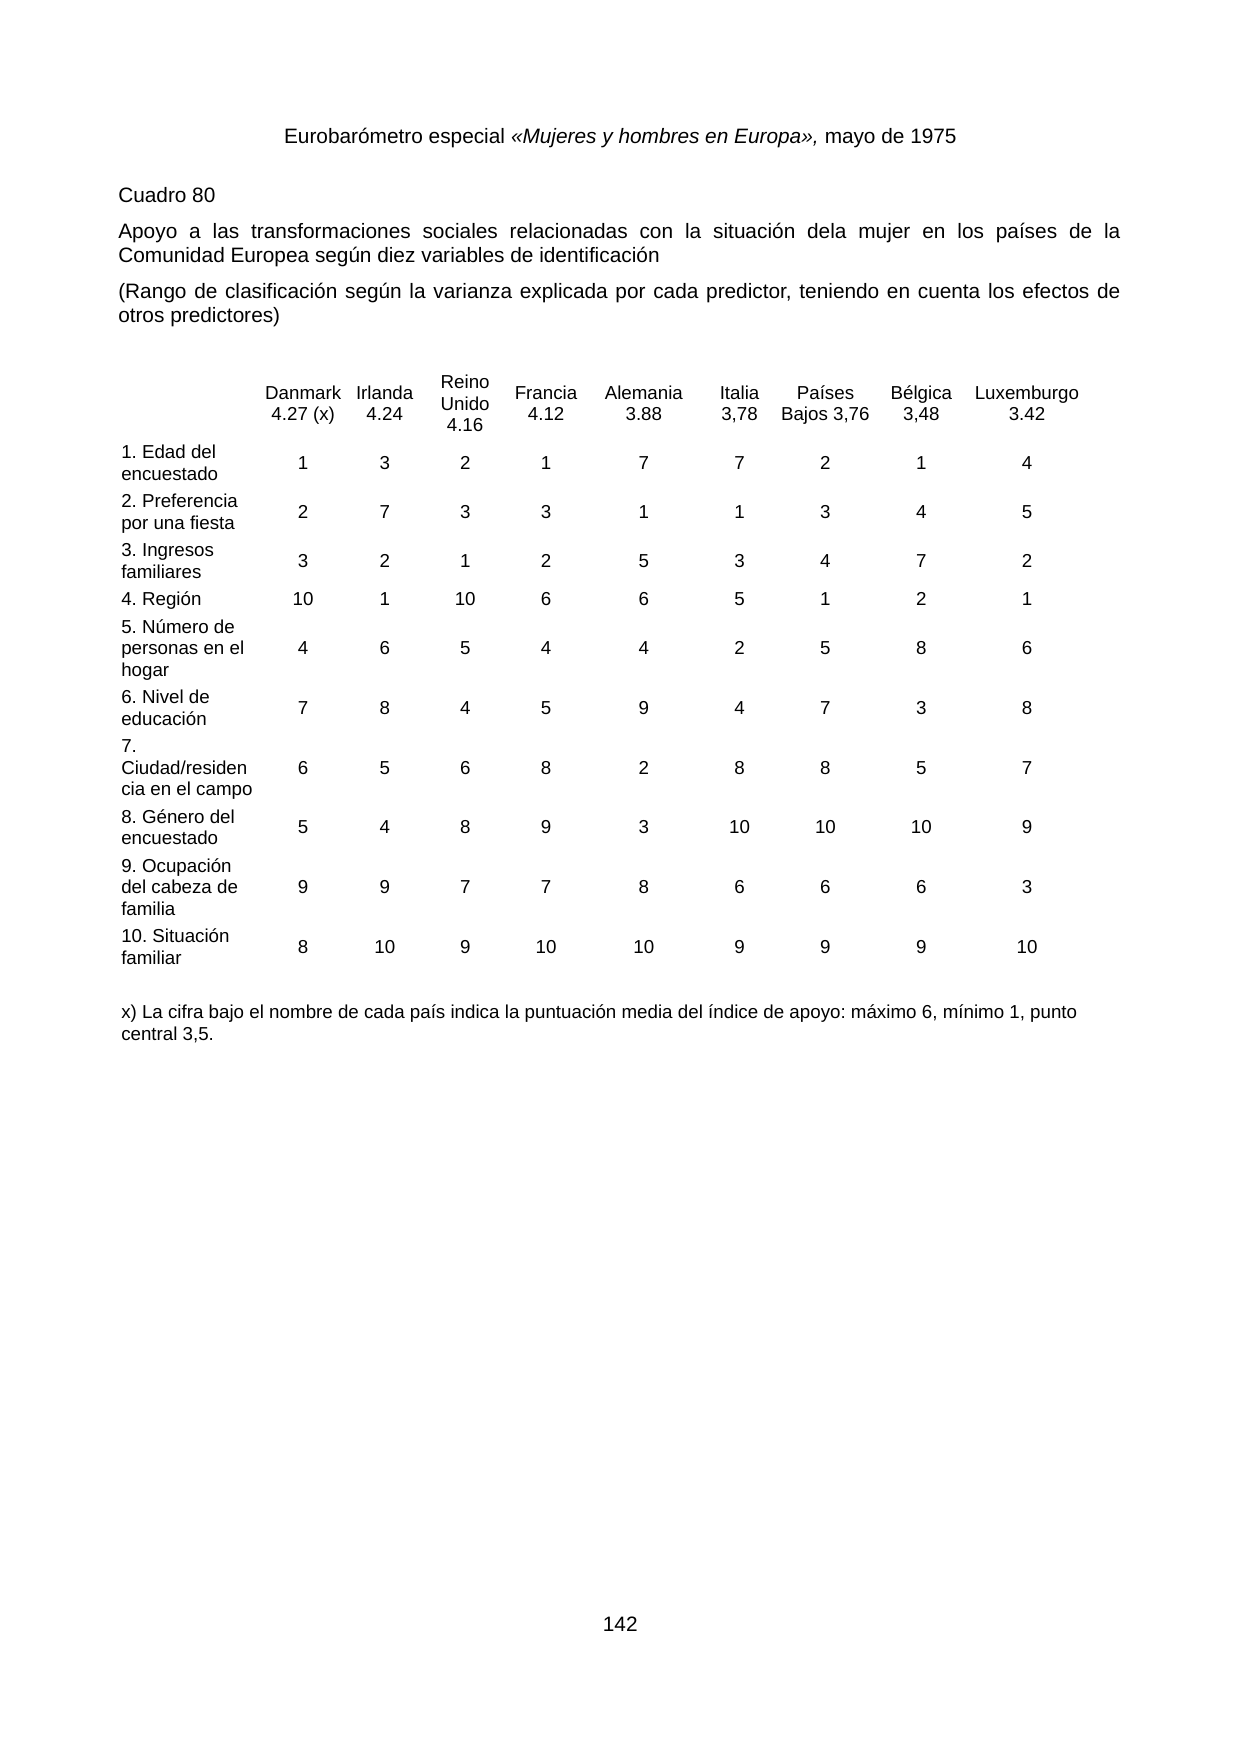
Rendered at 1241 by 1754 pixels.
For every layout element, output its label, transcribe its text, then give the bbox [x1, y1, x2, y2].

table_cell 4 [420, 683, 510, 732]
table_cell 2 [774, 438, 877, 487]
table_cell 3 [965, 852, 1088, 922]
table_cell 6 [877, 852, 965, 922]
table_cell 7 [705, 438, 773, 487]
table_cell 7 [582, 438, 705, 487]
table_cell 8 [510, 732, 582, 803]
table_cell [118, 971, 257, 998]
table_cell 10 [510, 922, 582, 971]
table_header Irlanda 4.24 [349, 368, 420, 438]
text Apoyo a las transformaciones sociales relacionadas con la situación dela mujer en los países de la Comunidad Europea según diez variables de identificación [118, 219, 1122, 267]
table_cell 10 [965, 922, 1088, 971]
table_cell 6. Nivel de educación [118, 683, 257, 732]
table_cell 1 [774, 585, 877, 613]
table_cell 10 [349, 922, 420, 971]
table_cell 6 [420, 732, 510, 803]
table_cell 1 [705, 487, 773, 536]
text Cuadro 80 [118, 183, 1122, 207]
table_cell 4. Región [118, 585, 257, 613]
table_cell 8 [582, 852, 705, 922]
table_cell 9 [349, 852, 420, 922]
table_cell 5 [257, 803, 349, 852]
table_cell 3 [582, 803, 705, 852]
table_cell 2 [510, 536, 582, 585]
table_cell 7 [257, 683, 349, 732]
table_cell 7 [877, 536, 965, 585]
table_cell 1 [965, 585, 1088, 613]
table_header [118, 368, 257, 438]
table_cell 9 [582, 683, 705, 732]
table_cell 1 [349, 585, 420, 613]
table_cell 4 [582, 613, 705, 683]
table_header Italia 3,78 [705, 368, 773, 438]
table_cell 5 [420, 613, 510, 683]
table_cell 1 [582, 487, 705, 536]
table_cell 5 [349, 732, 420, 803]
table_header Bélgica 3,48 [877, 368, 965, 438]
table_cell 10 [582, 922, 705, 971]
table_cell [965, 971, 1088, 998]
table_cell 6 [774, 852, 877, 922]
table_header Danmark 4.27 (x) [257, 368, 349, 438]
table_cell 7 [349, 487, 420, 536]
table_cell 4 [705, 683, 773, 732]
table_cell 10 [420, 585, 510, 613]
table_cell 9 [877, 922, 965, 971]
table_cell 7 [774, 683, 877, 732]
table_cell 4 [965, 438, 1088, 487]
table_header Francia 4.12 [510, 368, 582, 438]
table_cell 10. Situación familiar [118, 922, 257, 971]
table_cell [774, 971, 877, 998]
table_cell 5 [877, 732, 965, 803]
table_cell 7 [420, 852, 510, 922]
table_cell 5 [705, 585, 773, 613]
table_cell 3 [349, 438, 420, 487]
table_cell 4 [349, 803, 420, 852]
table_cell 7 [965, 732, 1088, 803]
table_cell 8 [257, 922, 349, 971]
table_cell 10 [877, 803, 965, 852]
table_cell 1 [257, 438, 349, 487]
table_cell 3 [510, 487, 582, 536]
table_cell 2 [257, 487, 349, 536]
table_cell 3 [705, 536, 773, 585]
table_cell 6 [705, 852, 773, 922]
table_cell 10 [774, 803, 877, 852]
table_cell 8 [965, 683, 1088, 732]
table_cell 9 [705, 922, 773, 971]
table_cell 7. Ciudad/residencia en el campo [118, 732, 257, 803]
table_cell 3. Ingresos familiares [118, 536, 257, 585]
table_cell 8 [774, 732, 877, 803]
table_cell 5 [582, 536, 705, 585]
table_cell 10 [257, 585, 349, 613]
table_cell 4 [877, 487, 965, 536]
table_cell 8. Género del encuestado [118, 803, 257, 852]
table_cell 9 [965, 803, 1088, 852]
table_cell 4 [510, 613, 582, 683]
table_cell 2 [420, 438, 510, 487]
table_cell 7 [510, 852, 582, 922]
table_cell 2 [582, 732, 705, 803]
table_header Países Bajos 3,76 [774, 368, 877, 438]
table_cell 4 [257, 613, 349, 683]
table_cell 10 [705, 803, 773, 852]
table_cell 6 [510, 585, 582, 613]
table_cell x) La cifra bajo el nombre de cada país indica la puntuación media del índice de apoyo: máximo 6, mínimo 1, punto central 3,5. [118, 999, 1088, 1047]
table_cell 1 [877, 438, 965, 487]
table_cell 3 [774, 487, 877, 536]
table_cell [349, 971, 420, 998]
table_cell 6 [965, 613, 1088, 683]
table_cell 2. Preferencia por una fiesta [118, 487, 257, 536]
table_cell 1 [510, 438, 582, 487]
table_cell 6 [582, 585, 705, 613]
table_cell 5 [774, 613, 877, 683]
table_cell [582, 971, 705, 998]
table_cell 1. Edad del encuestado [118, 438, 257, 487]
table_cell 2 [705, 613, 773, 683]
table_cell 8 [349, 683, 420, 732]
table_cell 2 [965, 536, 1088, 585]
table_cell [705, 971, 773, 998]
table_cell 5. Número de personas en el hogar [118, 613, 257, 683]
table_cell 3 [257, 536, 349, 585]
table_cell 1 [420, 536, 510, 585]
table_cell [510, 971, 582, 998]
table_cell 5 [965, 487, 1088, 536]
table_header Reino Unido 4.16 [420, 368, 510, 438]
table_cell [877, 971, 965, 998]
table_cell 4 [774, 536, 877, 585]
table_cell 6 [349, 613, 420, 683]
table_cell 2 [877, 585, 965, 613]
table_cell 9. Ocupación del cabeza de familia [118, 852, 257, 922]
table_cell 3 [420, 487, 510, 536]
table_cell 9 [420, 922, 510, 971]
table_cell 6 [257, 732, 349, 803]
table_cell 2 [349, 536, 420, 585]
table_cell 5 [510, 683, 582, 732]
table_cell [420, 971, 510, 998]
table_cell [257, 971, 349, 998]
table_header Luxemburgo 3.42 [965, 368, 1088, 438]
table_cell 8 [877, 613, 965, 683]
table_cell 8 [705, 732, 773, 803]
table_cell 9 [510, 803, 582, 852]
table_cell 9 [774, 922, 877, 971]
text (Rango de clasificación según la varianza explicada por cada predictor, teniendo en cuenta los efectos de otros predictores) [118, 278, 1122, 326]
table_cell 8 [420, 803, 510, 852]
table_cell 9 [257, 852, 349, 922]
table_header Alemania 3.88 [582, 368, 705, 438]
table_cell 3 [877, 683, 965, 732]
